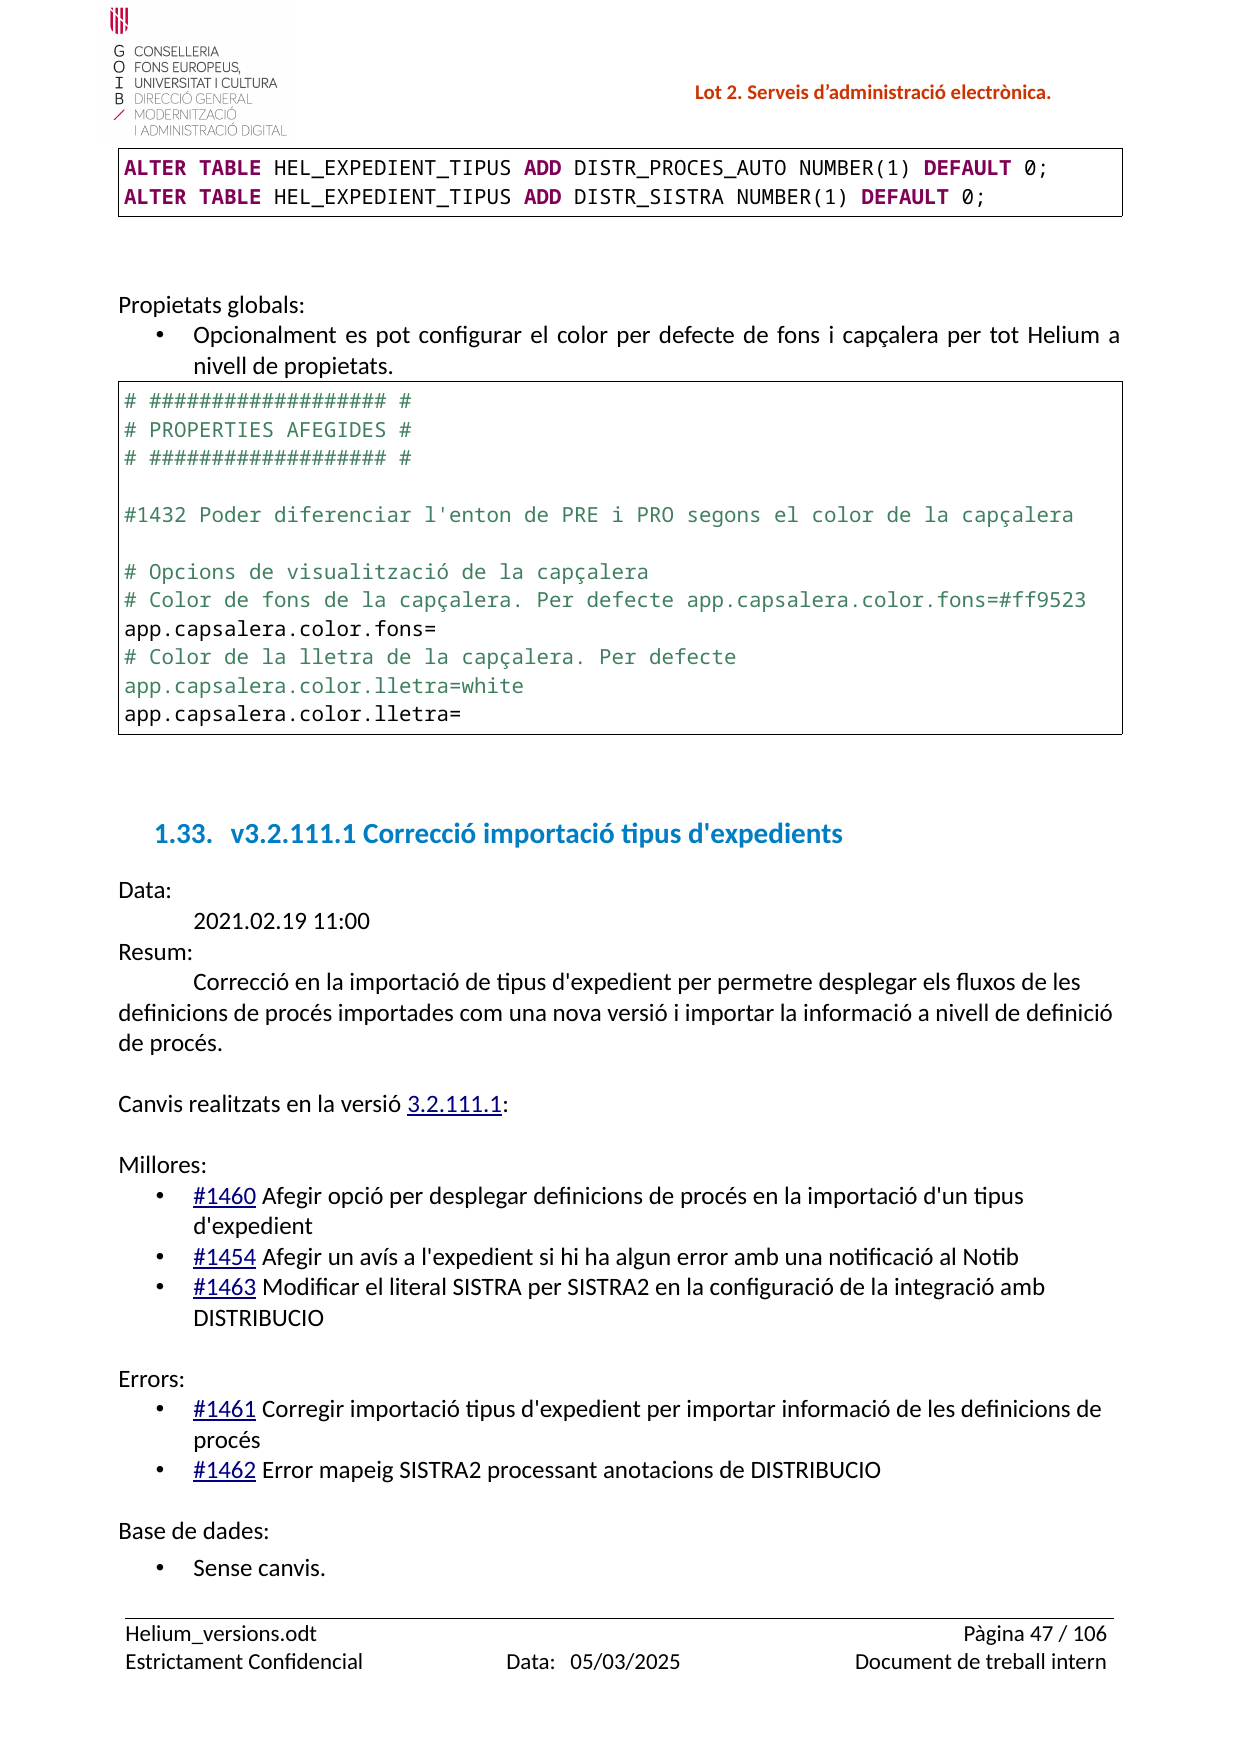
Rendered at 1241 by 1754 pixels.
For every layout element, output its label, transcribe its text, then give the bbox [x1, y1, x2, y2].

table_header ALTER TABLE HEL_EXPEDIENT_TIPUS ADD DISTR_PROCES_AUTO NUMBER(1) DEFAULT 0; ALTER TABLE HEL_EXPEDIENT_TIPUS ADD DISTR_SISTRA NUMBER(1) DEFAULT 0; [119, 149, 1122, 216]
text Base de dades: [118, 1516, 1122, 1546]
list #1454 Afegir un avís a l'expedient si hi ha algun error amb una notificació al Notib [156, 1241, 1122, 1271]
picture [100, 0, 297, 144]
list #1460 Afegir opció per desplegar definicions de procés en la importació d'un tipus d'expedient [156, 1180, 1122, 1241]
text 2021.02.19 11:00 [118, 905, 1122, 936]
list #1461 Corregir importació tipus d'expedient per importar informació de les definicions de procés [156, 1393, 1122, 1454]
text Correcció en la importació de tipus d'expedient per permetre desplegar els fluxos de les definicions de procés importades com una nova versió i importar la informació a nivell de definició de procés. [118, 966, 1122, 1058]
text Propietats globals: [118, 289, 1122, 320]
list #1463 Modificar el literal SISTRA per SISTRA2 en la configuració de la integració amb DISTRIBUCIO [156, 1271, 1122, 1332]
list #1462 Error mapeig SISTRA2 processant anotacions de DISTRIBUCIO [156, 1454, 1122, 1485]
subtitle v3.2.111.1 Correcció importació tipus d'expedients [153, 815, 1122, 851]
text Resum: [118, 936, 1122, 966]
text Millores: [118, 1149, 1122, 1180]
text Canvis realitzats en la versió 3.2.111.1: [118, 1088, 1122, 1119]
list Sense canvis. [156, 1552, 1122, 1582]
table_header # ################### # # PROPERTIES AFEGIDES # # ################### # #1432 Poder diferenciar l'enton de PRE i PRO segons el color de la capçalera # Opcions de visualització de la capçalera # Color de fons de la capçalera. Per defecte app.capsalera.color.fons=#ff9523 app.capsalera.color.fons= # Color de la lletra de la capçalera. Per defecte app.capsalera.color.lletra=white app.capsalera.color.lletra= [119, 382, 1122, 733]
list Opcionalment es pot configurar el color per defecte de fons i capçalera per tot Helium a nivell de propietats. [156, 320, 1122, 381]
text Errors: [118, 1363, 1122, 1393]
text Data: [118, 874, 1122, 905]
